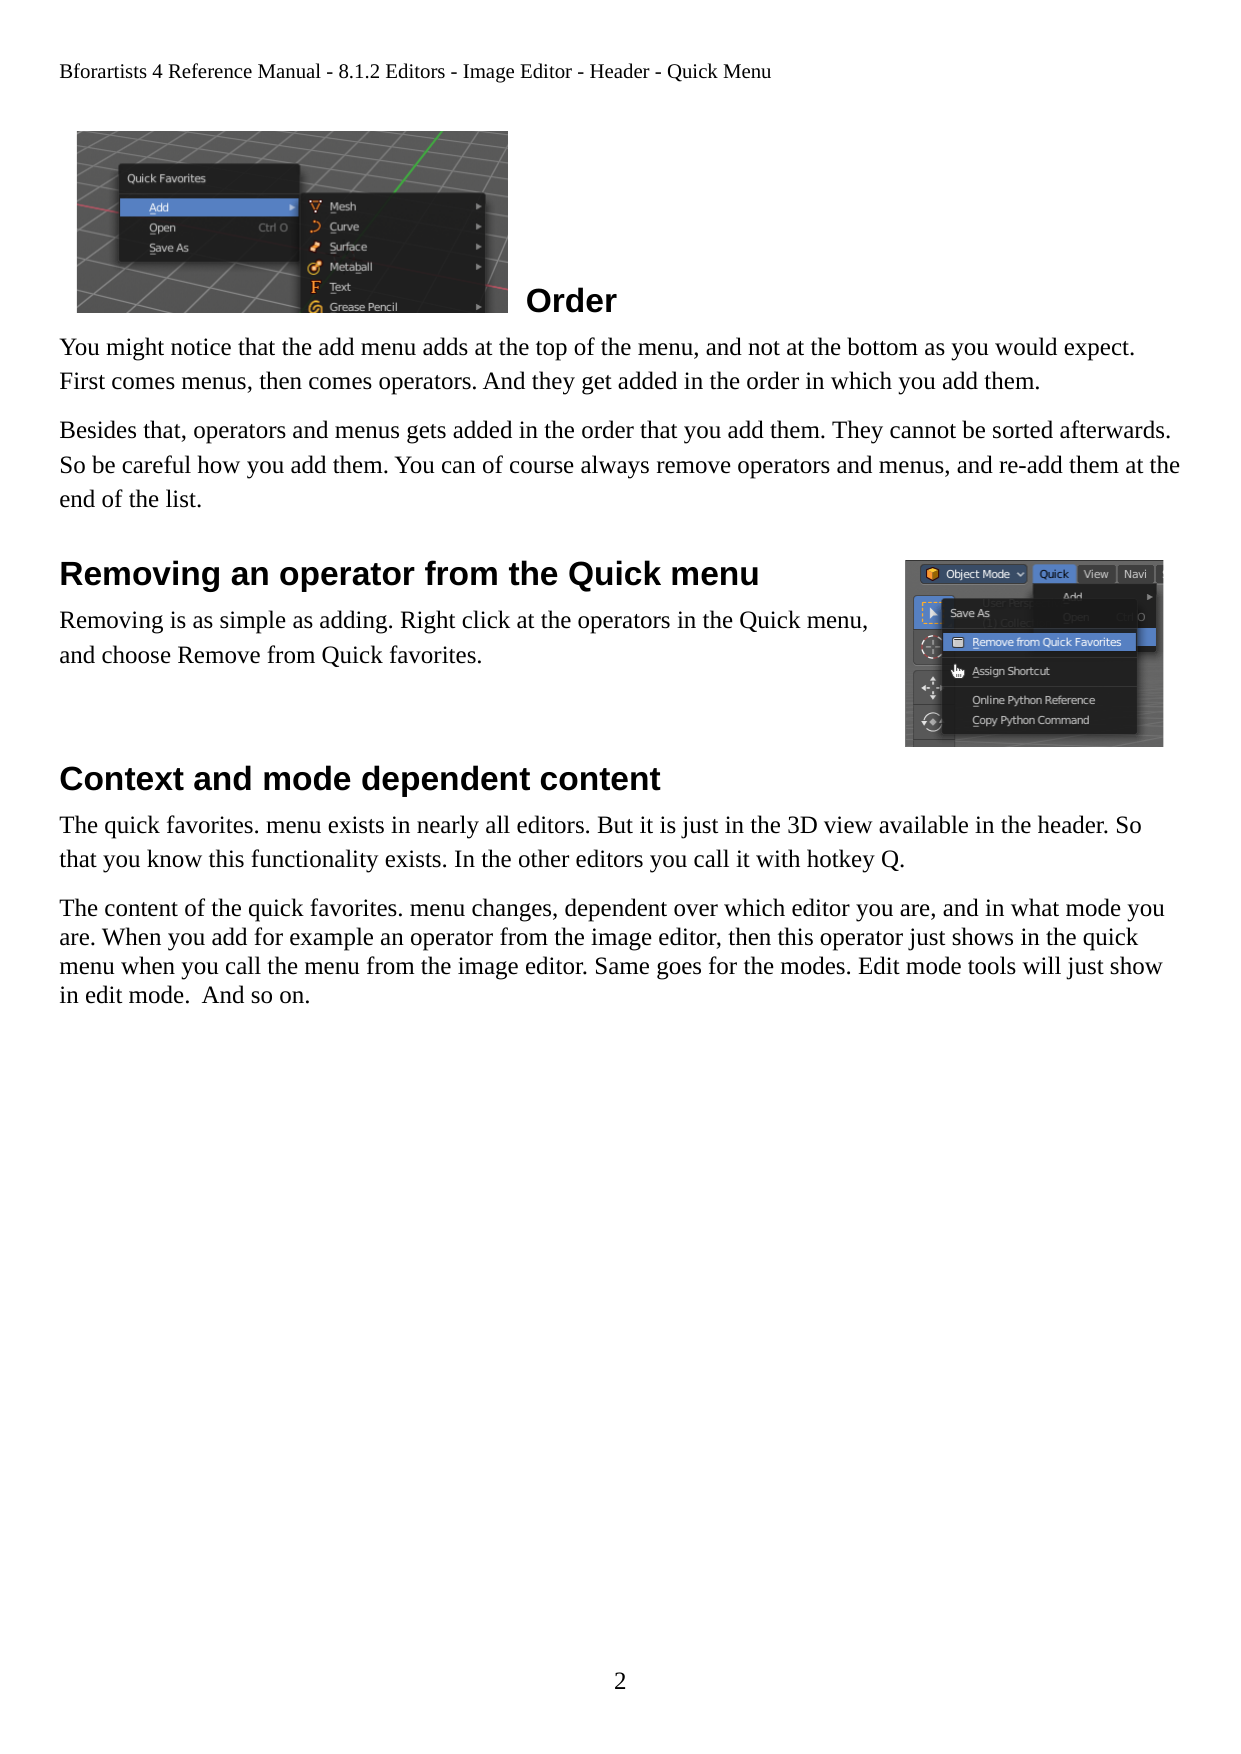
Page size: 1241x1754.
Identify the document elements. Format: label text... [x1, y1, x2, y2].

text The quick favorites. menu exists in nearly all editors. But it is just in the 3D view available in the header. So that you know this functionality exists. In the other editors you call it with hotkey Q. [59, 810, 1181, 873]
text Besides that, operators and menus gets added in the order that you add them. They cannot be sorted afterwards. So be careful how you add them. You can of course always remove operators and menus, and re-add them at the end of the list. [59, 415, 1181, 513]
text Removing is as simple as adding. Right click at the operators in the Quick menu, and choose Remove from Quick favorites. [59, 605, 905, 668]
subtitle Order [59, 281, 1181, 319]
text You might notice that the add menu adds at the top of the menu, and not at the bottom as you would expect. First comes menus, then comes operators. And they get added in the order in which you add them. [59, 332, 1181, 395]
picture [905, 560, 1164, 747]
subtitle Removing an operator from the Quick menu [59, 554, 1181, 593]
text The content of the quick favorites. menu changes, dependent over which editor you are, and in what mode you are. When you add for example an operator from the image editor, then this operator just shows in the quick menu when you call the menu from the image editor. Same goes for the modes. Edit mode tools will just show in edit mode. And so on. [59, 893, 1181, 1008]
subtitle Context and mode dependent content [59, 759, 1181, 797]
picture [76, 131, 508, 313]
